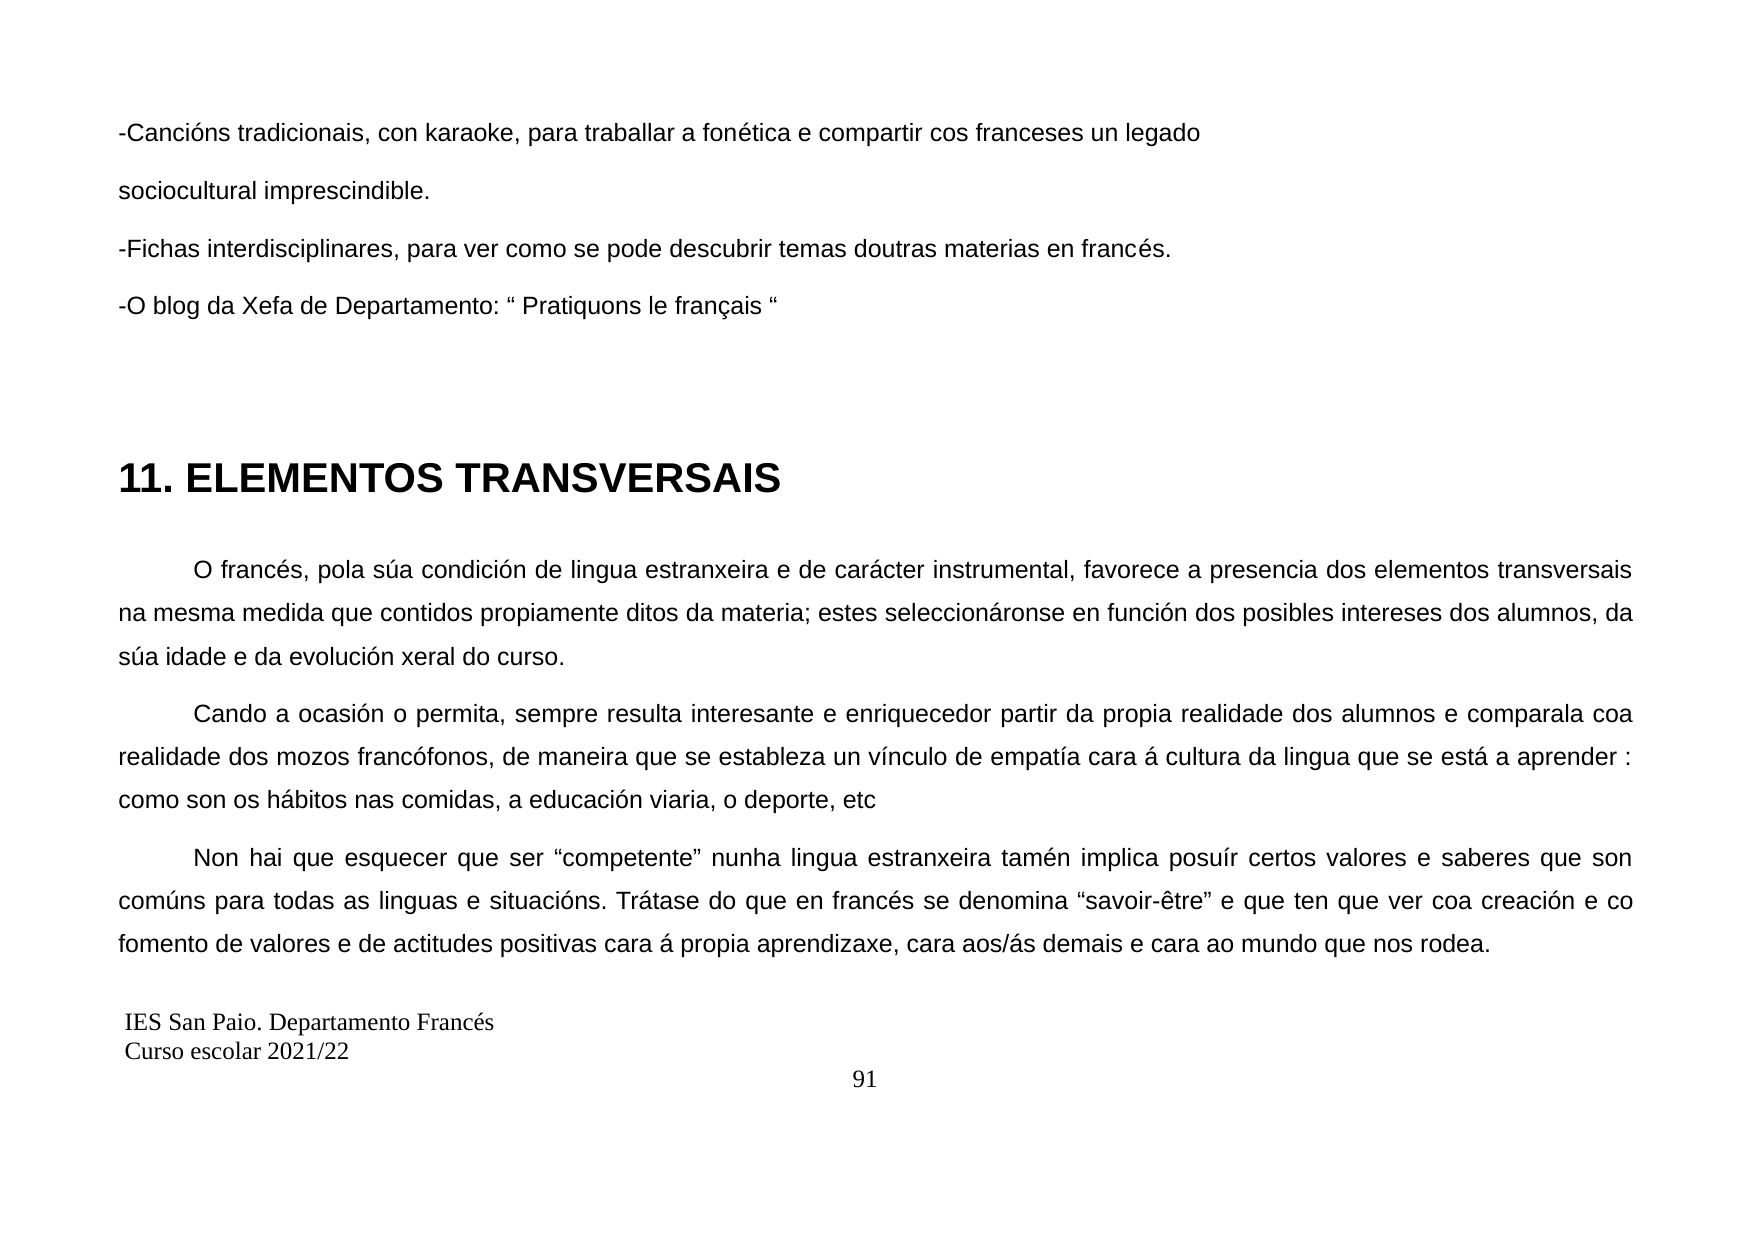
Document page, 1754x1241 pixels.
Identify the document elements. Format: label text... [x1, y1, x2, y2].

text sociocultural imprescindible. [118, 176, 1636, 204]
text -O blog da Xefa de Departamento: “ Pratiquons le français “ [118, 291, 1636, 320]
text -Cancións tradicionais, con karaoke, para traballar a fonética e compartir cos franceses un legado [118, 118, 1636, 147]
text O francés, pola súa condición de lingua estranxeira e de carácter instrumental, favorece a presencia dos elementos transversais na mesma medida que contidos propiamente ditos da materia; estes seleccionáronse en función dos posibles intereses dos alumnos, da súa idade e da evolución xeral do curso. [118, 555, 1636, 670]
text Cando a ocasión o permita, sempre resulta interesante e enriquecedor partir da propia realidade dos alumnos e comparala coa realidade dos mozos francófonos, de maneira que se estableza un vínculo de empatía cara á cultura da lingua que se está a aprender : como son os hábitos nas comidas, a educación viaria, o deporte, etc [118, 699, 1636, 814]
text -Fichas interdisciplinares, para ver como se pode descubrir temas doutras materias en francés. [118, 233, 1636, 262]
subtitle 11. ELEMENTOS TRANSVERSAIS [118, 453, 1636, 501]
text Non hai que esquecer que ser “competente” nunha lingua estranxeira tamén implica posuír certos valores e saberes que son comúns para todas as linguas e situacións. Trátase do que en francés se denomina “savoir-être” e que ten que ver coa creación e co fomento de valores e de actitudes positivas cara á propia aprendizaxe, cara aos/ás demais e cara ao mundo que nos rodea. [118, 843, 1636, 958]
